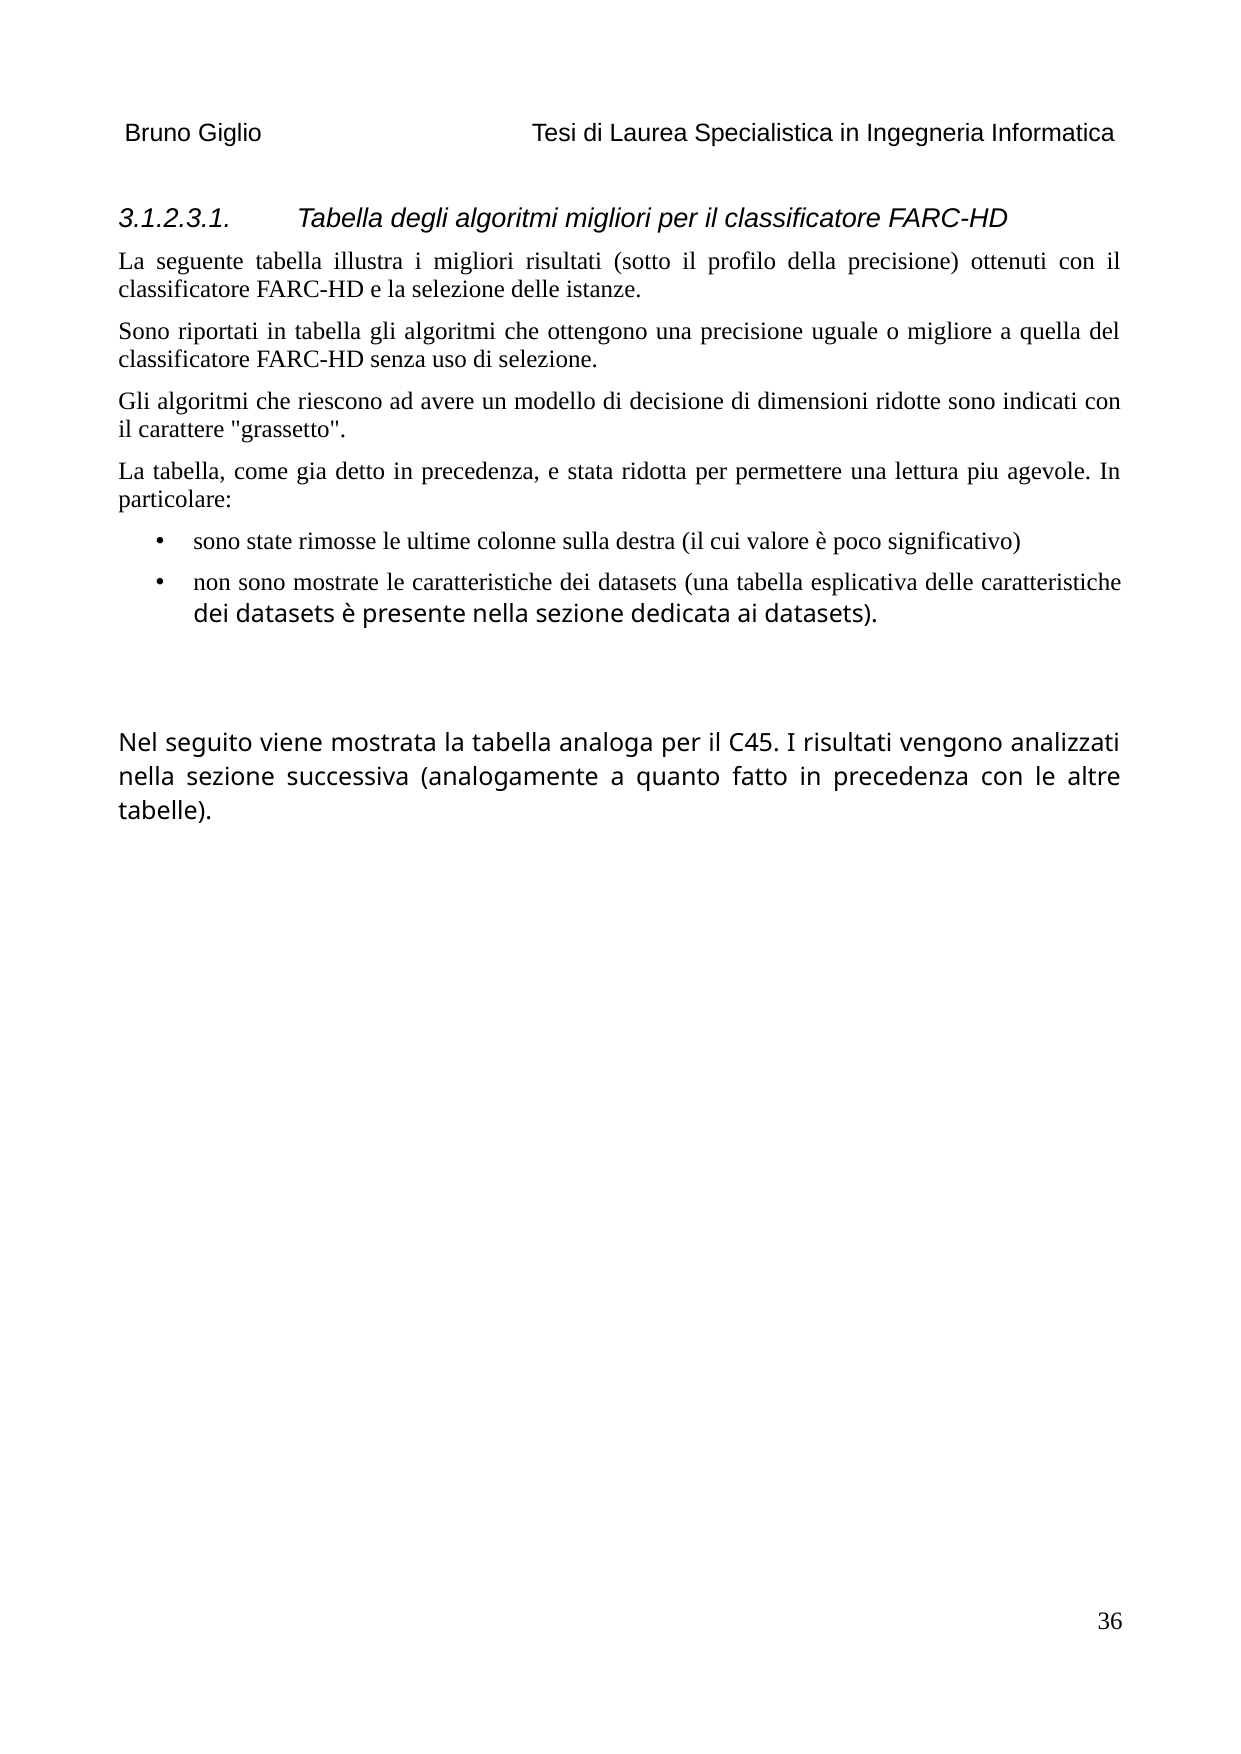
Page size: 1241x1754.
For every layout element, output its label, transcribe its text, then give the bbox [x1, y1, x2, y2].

list non sono mostrate le caratteristiche dei datasets (una tabella esplicativa delle caratteristiche dei datasets è presente nella sezione dedicata ai datasets). [156, 567, 1122, 630]
text Nel seguito viene mostrata la tabella analoga per il C45. I risultati vengono analizzati nella sezione successiva (analogamente a quanto fatto in precedenza con le altre tabelle). [118, 725, 1122, 827]
subtitle Tabella degli algoritmi migliori per il classificatore FARC-HD [118, 202, 1122, 233]
text La tabella, come gia detto in precedenza, e stata ridotta per permettere una lettura piu agevole. In particolare: [118, 456, 1122, 513]
text La seguente tabella illustra i migliori risultati (sotto il profilo della precisione) ottenuti con il classificatore FARC-HD e la selezione delle istanze. [118, 246, 1122, 303]
list sono state rimosse le ultime colonne sulla destra (il cui valore è poco significativo) [156, 526, 1122, 554]
text Sono riportati in tabella gli algoritmi che ottengono una precisione uguale o migliore a quella del classificatore FARC-HD senza uso di selezione. [118, 316, 1122, 373]
text Gli algoritmi che riescono ad avere un modello di decisione di dimensioni ridotte sono indicati con il carattere "grassetto". [118, 386, 1122, 443]
